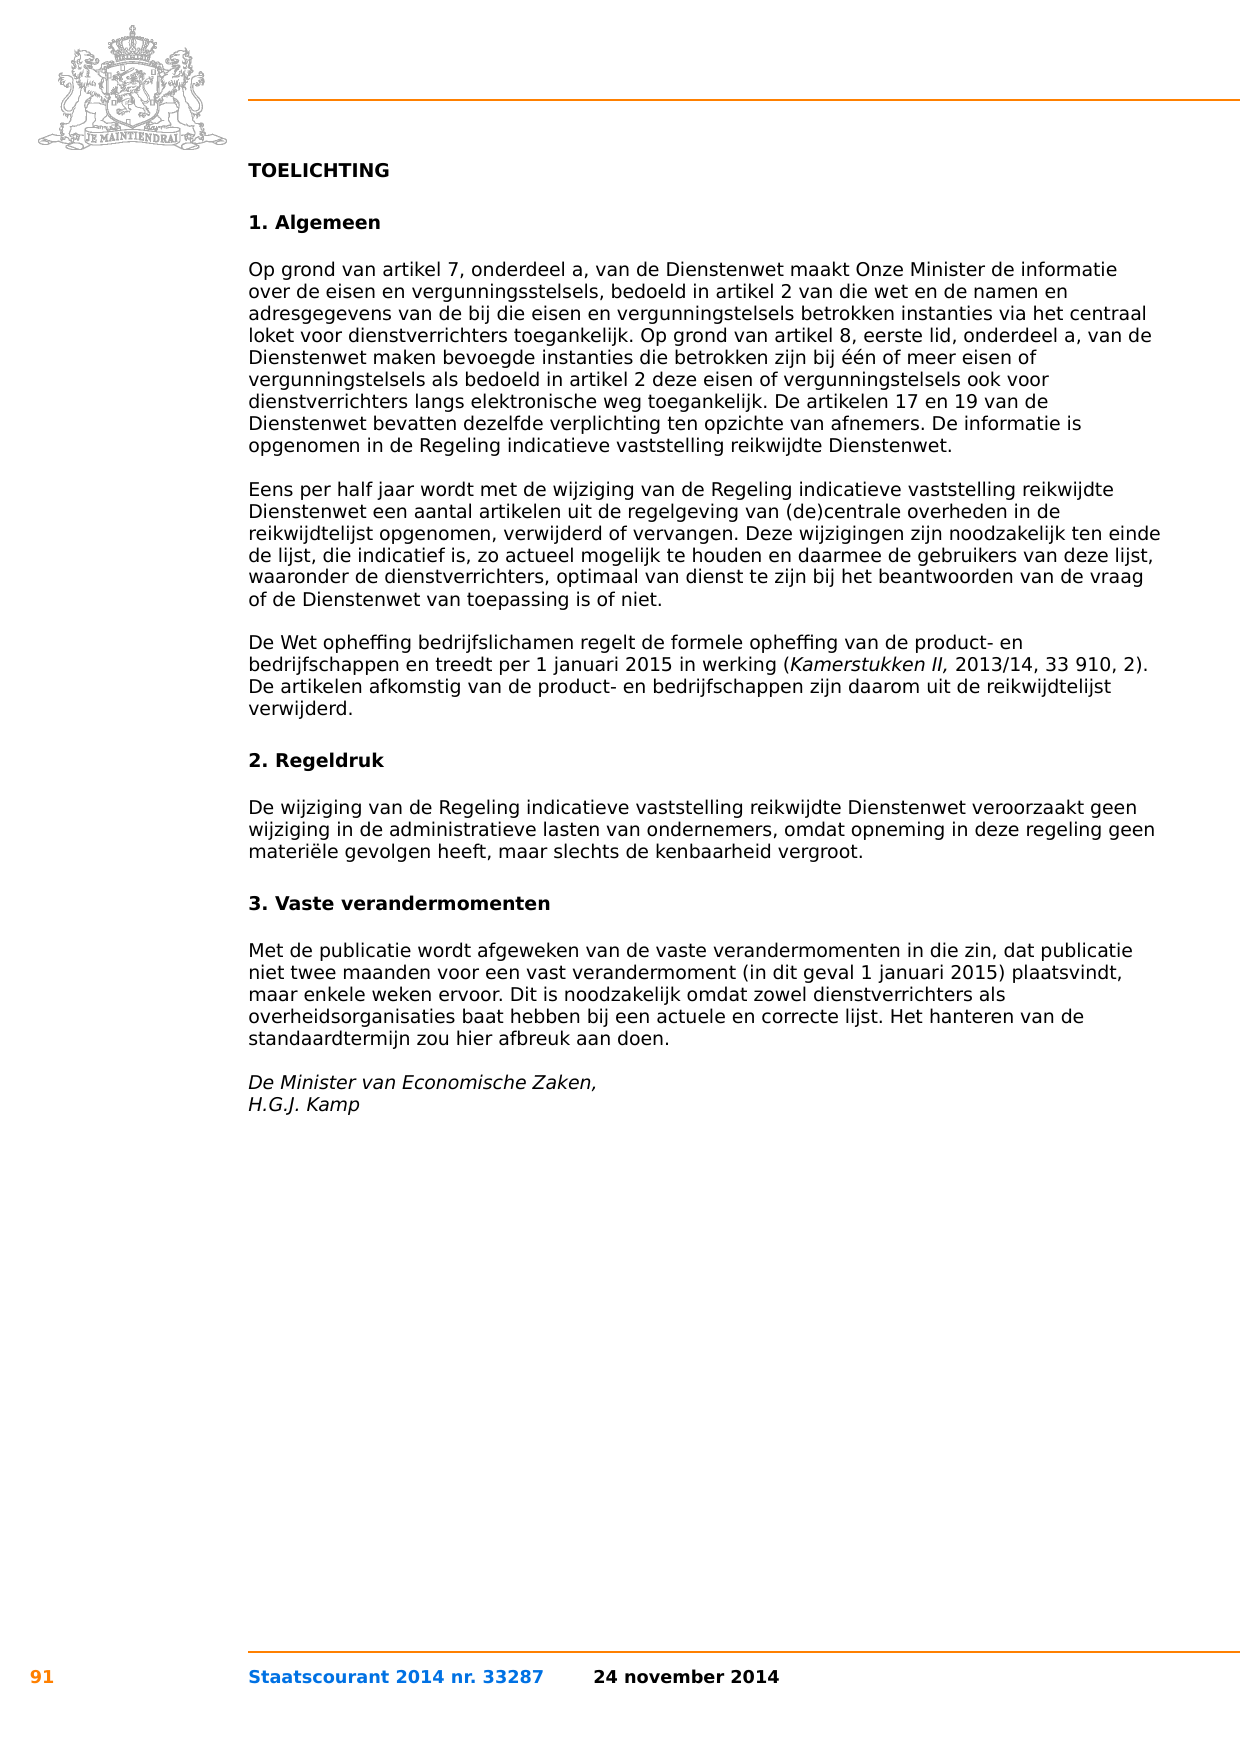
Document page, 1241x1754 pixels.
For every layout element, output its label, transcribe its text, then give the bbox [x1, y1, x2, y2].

subtitle 1. Algemeen [248, 212, 1163, 234]
picture [38, 25, 227, 150]
text Op grond van artikel 7, onderdeel a, van de Dienstenwet maakt Onze Minister de informatie over de eisen en vergunningsstelsels, bedoeld in artikel 2 van die wet en de namen en adresgegevens van de bij die eisen en vergunningstelsels betrokken instanties via het centraal loket voor dienstverrichters toegankelijk. Op grond van artikel 8, eerste lid, onderdeel a, van de Dienstenwet maken bevoegde instanties die betrokken zijn bij één of meer eisen of vergunningstelsels als bedoeld in artikel 2 deze eisen of vergunningstelsels ook voor dienstverrichters langs elektronische weg toegankelijk. De artikelen 17 en 19 van de Dienstenwet bevatten dezelfde verplichting ten opzichte van afnemers. De informatie is opgenomen in de Regeling indicatieve vaststelling reikwijdte Dienstenwet. [248, 259, 1163, 457]
text Eens per half jaar wordt met de wijziging van de Regeling indicatieve vaststelling reikwijdte Dienstenwet een aantal artikelen uit de regelgeving van (de)centrale overheden in de reikwijdtelijst opgenomen, verwijderd of vervangen. Deze wijzigingen zijn noodzakelijk ten einde de lijst, die indicatief is, zo actueel mogelijk te houden en daarmee de gebruikers van deze lijst, waaronder de dienstverrichters, optimaal van dienst te zijn bij het beantwoorden van de vraag of de Dienstenwet van toepassing is of niet. [248, 478, 1163, 610]
text De wijziging van de Regeling indicatieve vaststelling reikwijdte Dienstenwet veroorzaakt geen wijziging in de administratieve lasten van ondernemers, omdat opneming in deze regeling geen materiële gevolgen heeft, maar slechts de kenbaarheid vergroot. [248, 797, 1163, 863]
text Met de publicatie wordt afgeweken van de vaste verandermomenten in die zin, dat publicatie niet twee maanden voor een vast verandermoment (in dit geval 1 januari 2015) plaatsvindt, maar enkele weken ervoor. Dit is noodzakelijk omdat zowel dienstverrichters als overheidsorganisaties baat hebben bij een actuele en correcte lijst. Het hanteren van de standaardtermijn zou hier afbreuk aan doen. [248, 940, 1163, 1050]
subtitle 2. Regeldruk [248, 750, 1163, 772]
text De Minister van Economische Zaken, H.G.J. Kamp [248, 1072, 1163, 1116]
text De Wet opheffing bedrijfslichamen regelt de formele opheffing van de product- en bedrijfschappen en treedt per 1 januari 2015 in werking (Kamerstukken II, 2013/14, 33 910, 2). De artikelen afkomstig van de product- en bedrijfschappen zijn daarom uit de reikwijdtelijst verwijderd. [248, 632, 1163, 720]
subtitle 3. Vaste verandermomenten [248, 893, 1163, 915]
subtitle TOELICHTING [248, 160, 1163, 182]
